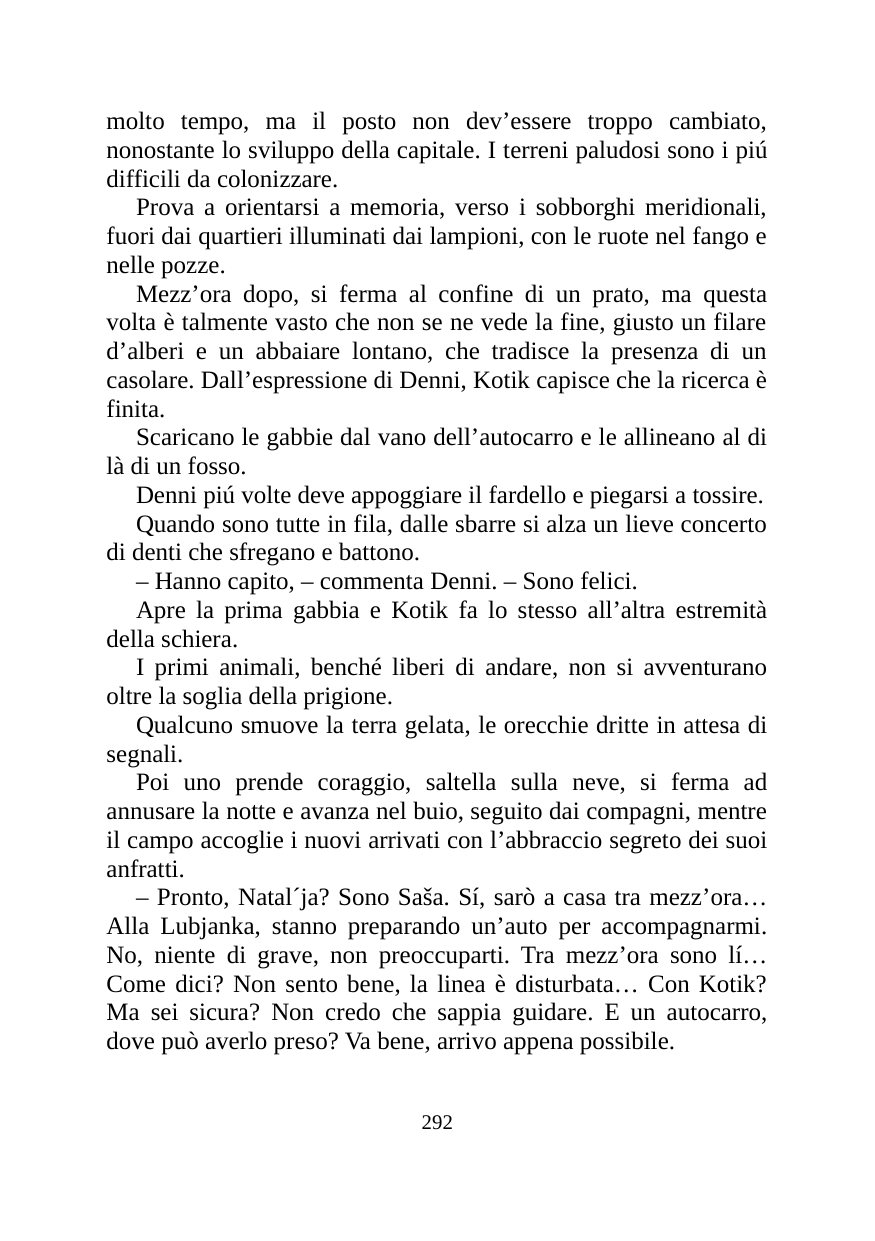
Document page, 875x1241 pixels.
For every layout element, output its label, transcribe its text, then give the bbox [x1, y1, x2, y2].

text Scaricano le gabbie dal vano dell’autocarro e le allineano al di là di un fosso. [106, 422, 768, 480]
text Prova a orientarsi a memoria, verso i sobborghi meridionali, fuori dai quartieri illuminati dai lampioni, con le ruote nel fango e nelle pozze. [106, 192, 768, 279]
text molto tempo, ma il posto non dev’essere troppo cambiato, nonostante lo sviluppo della capitale. I terreni paludosi sono i piú difficili da colonizzare. [106, 106, 768, 192]
text Poi uno prende coraggio, saltella sulla neve, si ferma ad annusare la notte e avanza nel buio, seguito dai compagni, mentre il campo accoglie i nuovi arrivati con l’abbraccio segreto dei suoi anfratti. [106, 767, 768, 882]
text Qualcuno smuove la terra gelata, le orecchie dritte in attesa di segnali. [106, 710, 768, 767]
text Mezz’ora dopo, si ferma al confine di un prato, ma questa volta è talmente vasto che non se ne vede la fine, giusto un filare d’alberi e un abbaiare lontano, che tradisce la presenza di un casolare. Dall’espressione di Denni, Kotik capisce che la ricerca è finita. [106, 279, 768, 422]
text I primi animali, benché liberi di andare, non si avventurano oltre la soglia della prigione. [106, 652, 768, 710]
text Quando sono tutte in fila, dalle sbarre si alza un lieve concerto di denti che sfregano e battono. [106, 509, 768, 566]
text Denni piú volte deve appoggiare il fardello e piegarsi a tossire. [106, 480, 768, 509]
text – Hanno capito, – commenta Denni. – Sono felici. [106, 566, 768, 595]
text Apre la prima gabbia e Kotik fa lo stesso all’altra estremità della schiera. [106, 595, 768, 652]
text – Pronto, Natal´ja? Sono Saša. Sí, sarò a casa tra mezz’ora… Alla Lubjanka, stanno preparando un’auto per accompagnarmi. No, niente di grave, non preoccuparti. Tra mezz’ora sono lí… Come dici? Non sento bene, la linea è disturbata… Con Kotik? Ma sei sicura? Non credo che sappia guidare. E un autocarro, dove può averlo preso? Va bene, arrivo appena possibile. [106, 882, 768, 1055]
